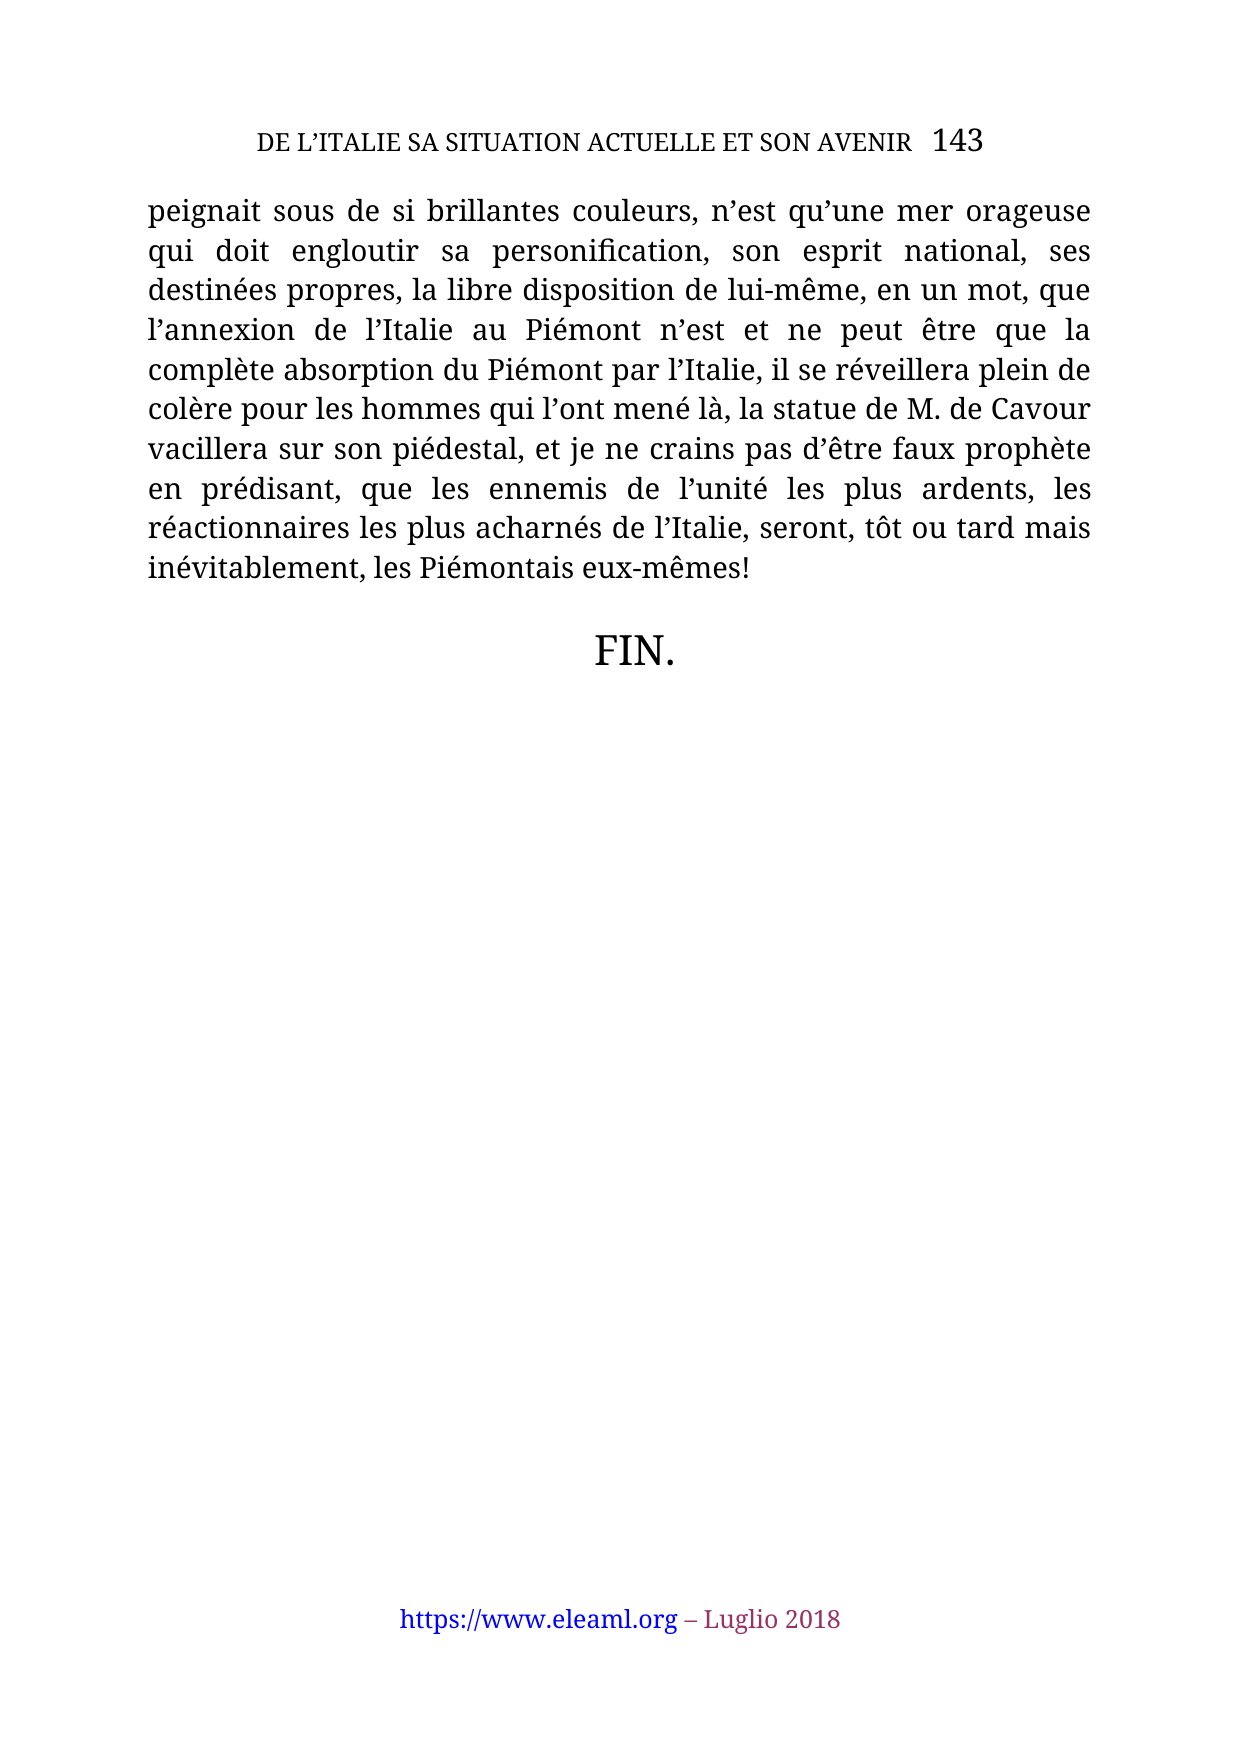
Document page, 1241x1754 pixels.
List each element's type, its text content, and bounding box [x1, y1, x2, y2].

text peignait sous de si brillantes couleurs, n’est qu’une mer orageuse qui doit engloutir sa personification, son esprit national, ses destinées propres, la libre disposition de lui-même, en un mot, que l’annexion de l’Italie au Piémont n’est et ne peut être que la complète absorption du Piémont par l’Italie, il se réveillera plein de colère pour les hommes qui l’ont mené là, la statue de M. de Cavour vacillera sur son piédestal, et je ne crains pas d’être faux prophète en prédisant, que les ennemis de l’unité les plus ardents, les réactionnaires les plus acharnés de l’Italie, seront, tôt ou tard mais inévitablement, les Piémontais eux-mêmes! [148, 190, 1093, 587]
text FIN. [148, 621, 1093, 677]
